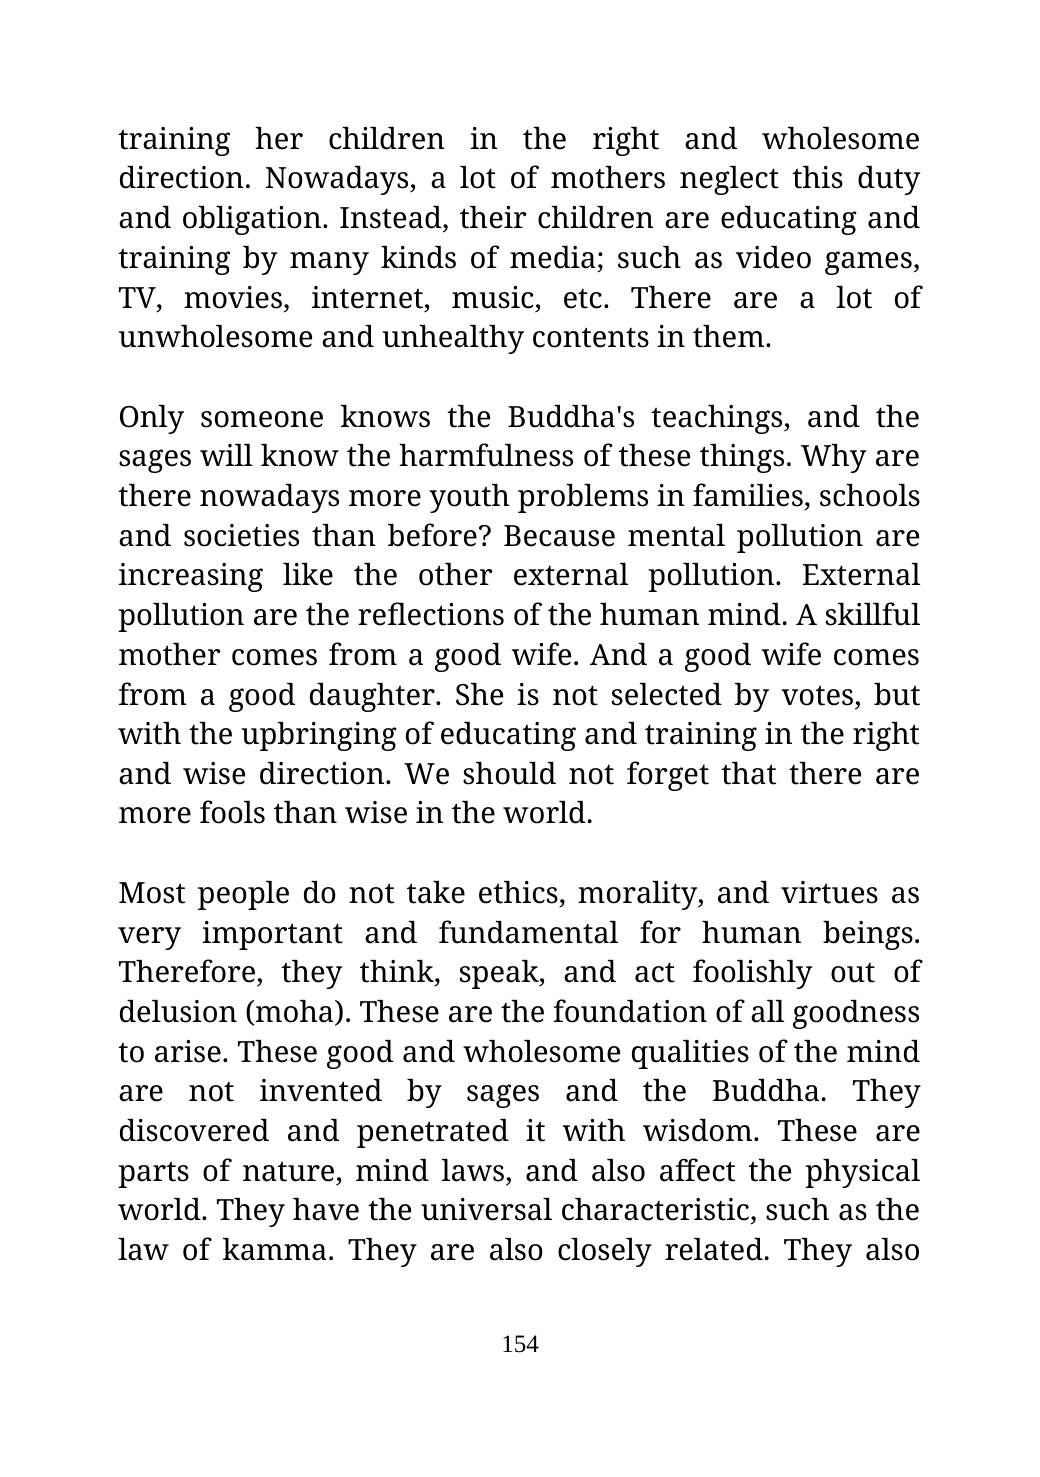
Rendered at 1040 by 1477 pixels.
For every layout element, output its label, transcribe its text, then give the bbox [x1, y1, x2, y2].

text training her children in the right and wholesome direction. Nowadays, a lot of mothers neglect this duty and obligation. Instead, their children are educating and training by many kinds of media; such as video games, TV, movies, internet, music, etc. There are a lot of unwholesome and unhealthy contents in them. Only someone knows the Buddha's teachings, and the sages will know the harmfulness of these things. Why are there nowadays more youth problems in families, schools and societies than before? Because mental pollution are increasing like the other external pollution. External pollution are the reflections of the human mind. A skillful mother comes from a good wife. And a good wife comes from a good daughter. She is not selected by votes, but with the upbringing of educating and training in the right and wise direction. We should not forget that there are more fools than wise in the world. Most people do not take ethics, morality, and virtues as very important and fundamental for human beings. Therefore, they think, speak, and act foolishly out of delusion (moha). These are the foundation of all goodness to arise. These good and wholesome qualities of the mind are not invented by sages and the Buddha. They discovered and penetrated it with wisdom. These are parts of nature, mind laws, and also affect the physical world. They have the universal characteristic, such as the law of kamma. They are also closely related. They also [118, 118, 922, 1269]
